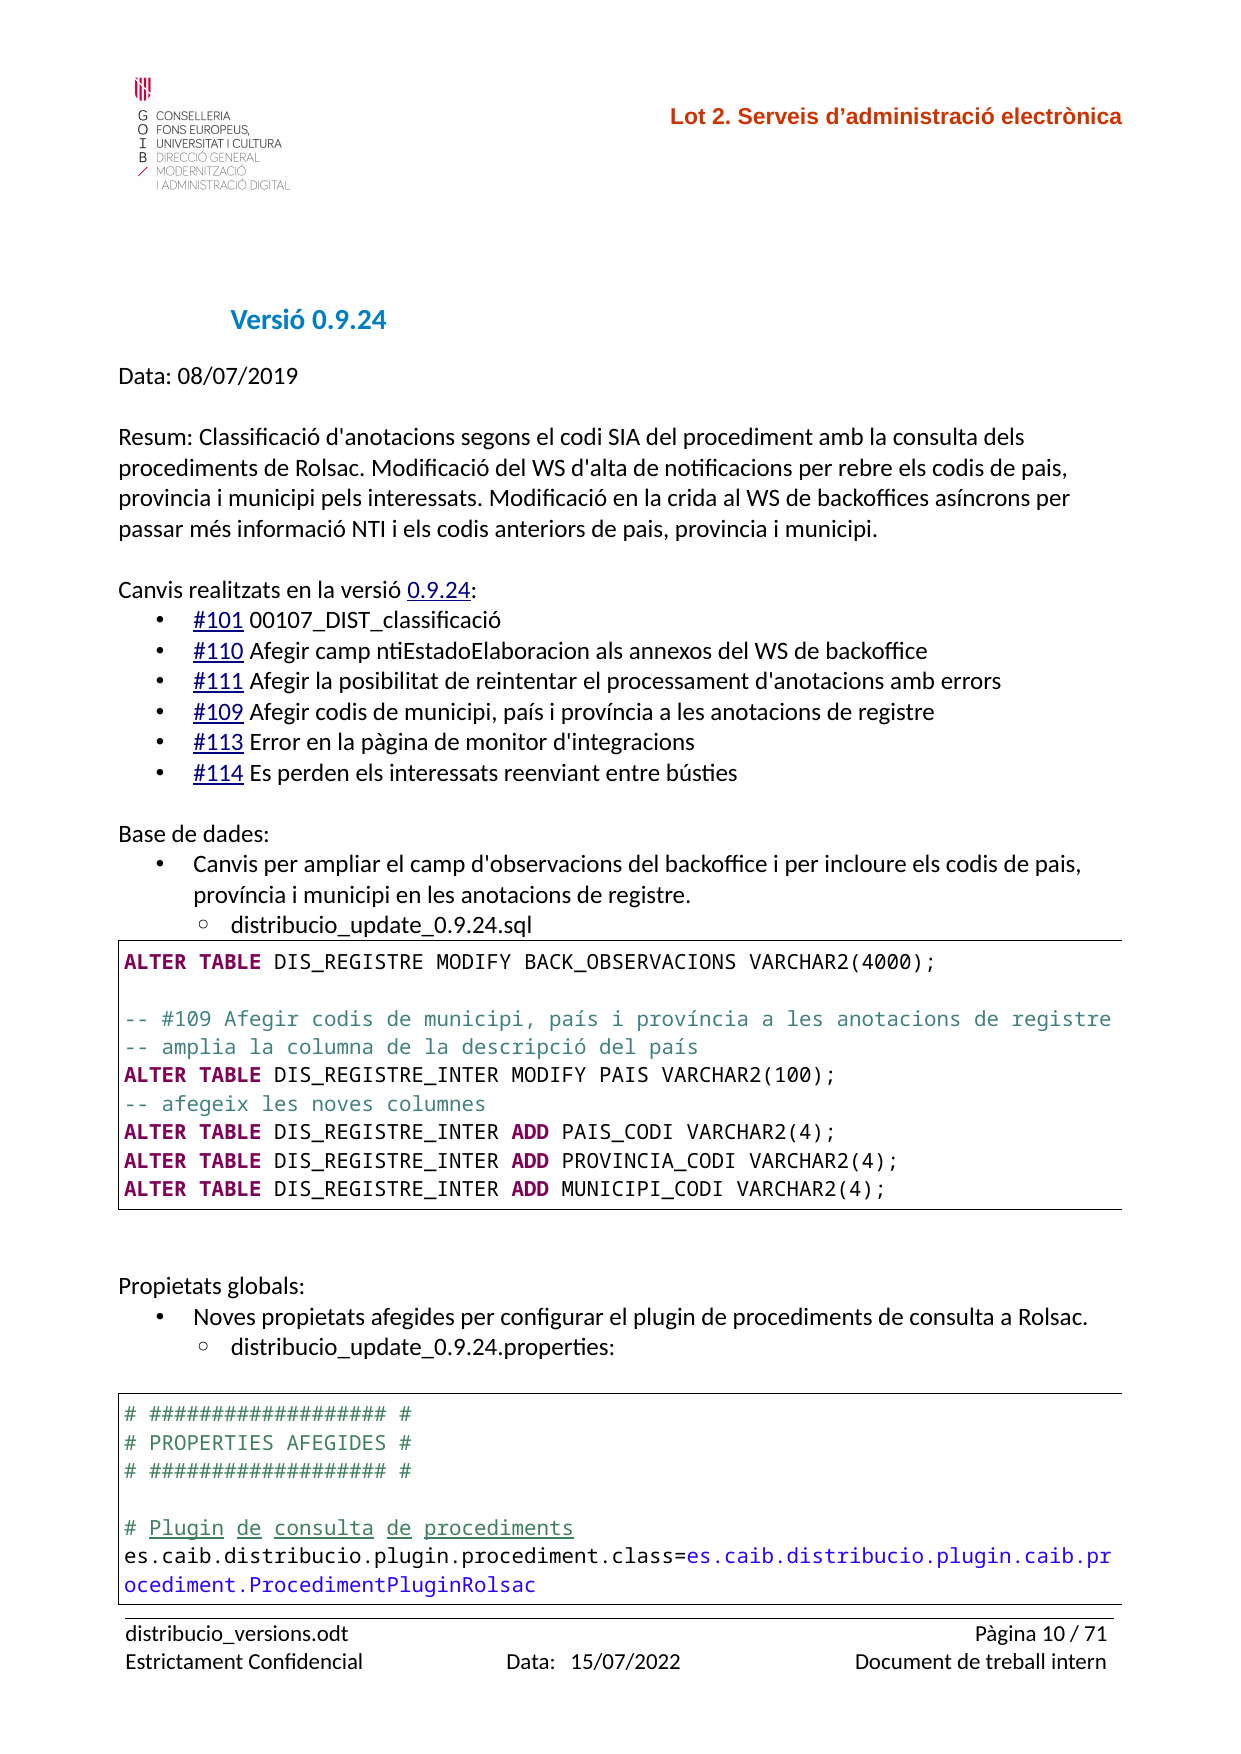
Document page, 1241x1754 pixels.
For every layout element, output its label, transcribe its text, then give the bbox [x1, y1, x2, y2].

list distribucio_update_0.9.24.properties: [193, 1332, 1122, 1362]
list distribucio_update_0.9.24.sql [193, 909, 1122, 940]
list #101 00107_DIST_classificació [156, 604, 1122, 635]
list Noves propietats afegides per configurar el plugin de procediments de consulta a Rolsac. [156, 1301, 1122, 1332]
list #114 Es perden els interessats reenviant entre bústies [156, 757, 1122, 787]
list #110 Afegir camp ntiEstadoElaboracion als annexos del WS de backoffice [156, 635, 1122, 665]
text Data: 08/07/2019 [118, 360, 1122, 391]
table_header # ################### # # PROPERTIES AFEGIDES # # ################### # # Plugin de consulta de procediments es.caib.distribucio.plugin.procediment.class=es.caib.distribucio.plugin.caib.procediment.ProcedimentPluginRolsac [119, 1394, 1122, 1604]
list #109 Afegir codis de municipi, país i província a les anotacions de registre [156, 696, 1122, 726]
list #113 Error en la pàgina de monitor d'integracions [156, 726, 1122, 757]
text Canvis realitzats en la versió 0.9.24: [118, 574, 1122, 604]
picture [126, 70, 299, 197]
subtitle Versió 0.9.24 [153, 301, 1122, 336]
table_header ALTER TABLE DIS_REGISTRE MODIFY BACK_OBSERVACIONS VARCHAR2(4000); -- #109 Afegir codis de municipi, país i província a les anotacions de registre -- amplia la columna de la descripció del país ALTER TABLE DIS_REGISTRE_INTER MODIFY PAIS VARCHAR2(100); -- afegeix les noves columnes ALTER TABLE DIS_REGISTRE_INTER ADD PAIS_CODI VARCHAR2(4); ALTER TABLE DIS_REGISTRE_INTER ADD PROVINCIA_CODI VARCHAR2(4); ALTER TABLE DIS_REGISTRE_INTER ADD MUNICIPI_CODI VARCHAR2(4); [119, 941, 1122, 1208]
text Base de dades: [118, 818, 1122, 848]
list Canvis per ampliar el camp d'observacions del backoffice i per incloure els codis de pais, província i municipi en les anotacions de registre. [156, 848, 1122, 909]
list #111 Afegir la posibilitat de reintentar el processament d'anotacions amb errors [156, 665, 1122, 696]
text Propietats globals: [118, 1271, 1122, 1301]
text Resum: Classificació d'anotacions segons el codi SIA del procediment amb la consulta dels procediments de Rolsac. Modificació del WS d'alta de notificacions per rebre els codis de pais, provincia i municipi pels interessats. Modificació en la crida al WS de backoffices asíncrons per passar més informació NTI i els codis anteriors de pais, provincia i municipi. [118, 421, 1122, 543]
